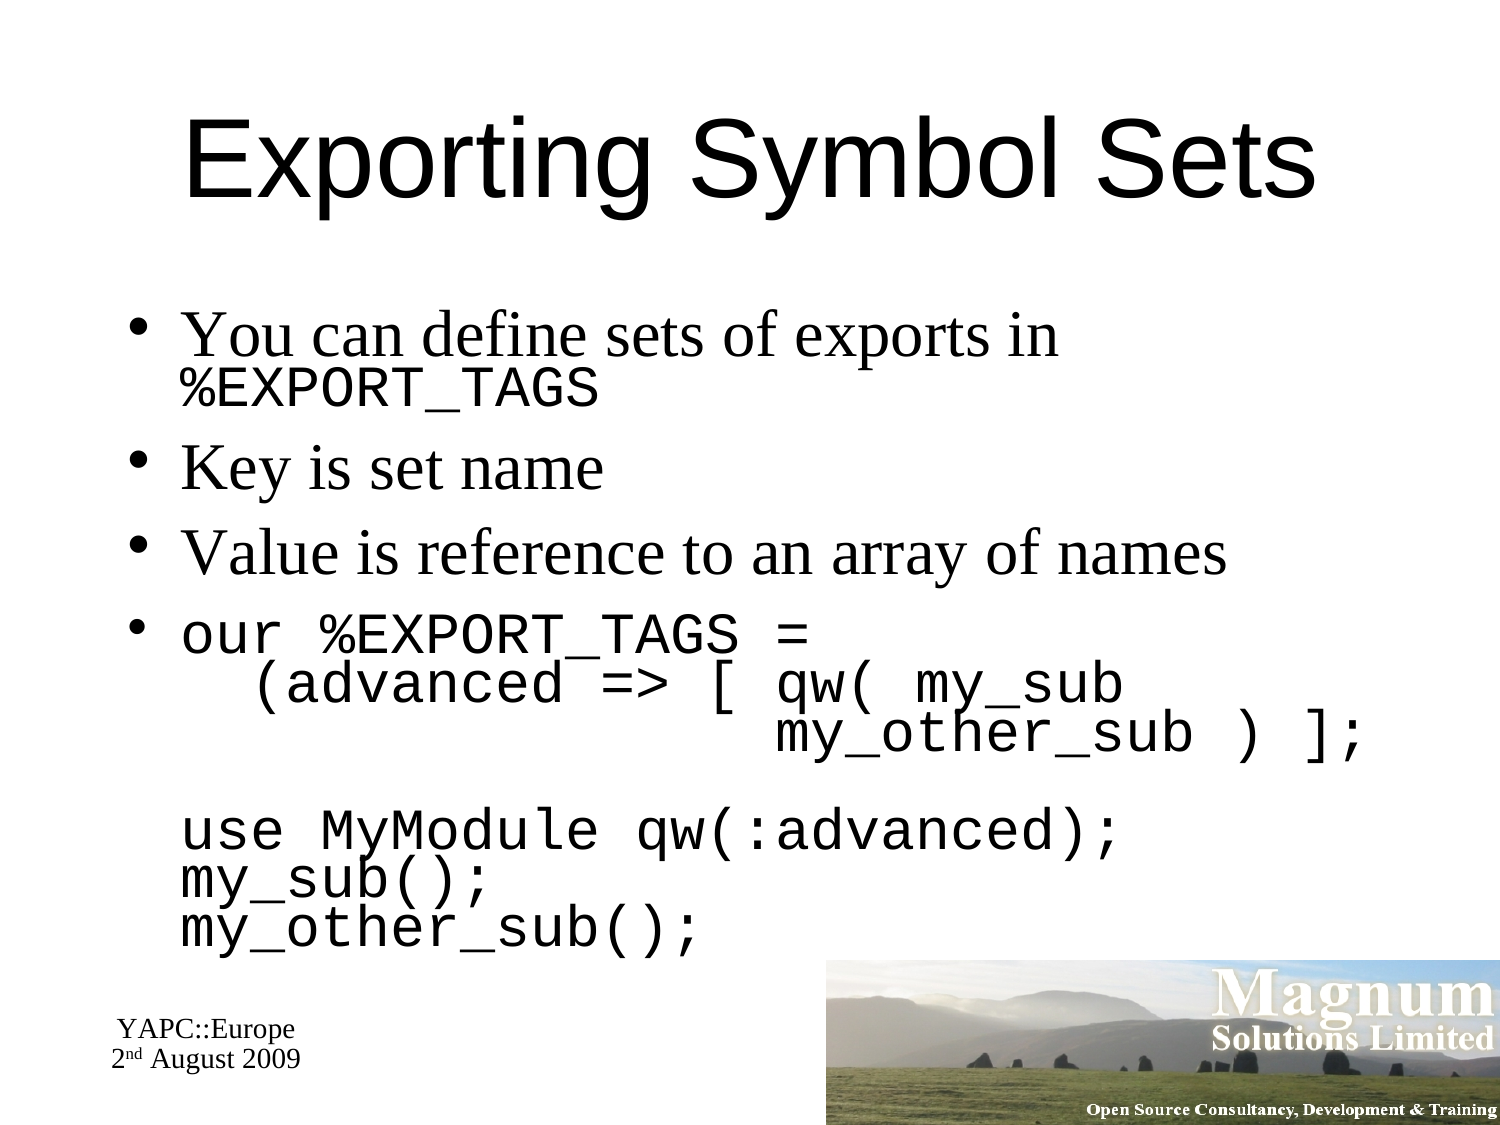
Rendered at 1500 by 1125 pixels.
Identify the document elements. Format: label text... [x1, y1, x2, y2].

title Exporting Symbol Sets [110, 26, 1391, 288]
picture [826, 960, 1500, 1125]
list You can define sets of exports in %EXPORT_TAGS Key is set name Value is reference to an array of names our %EXPORT_TAGS = (advanced => [ qw( my_sub my_other_sub ) ]; use MyModule qw(:advanced); my_sub(); my_other_sub(); [110, 312, 1391, 1006]
